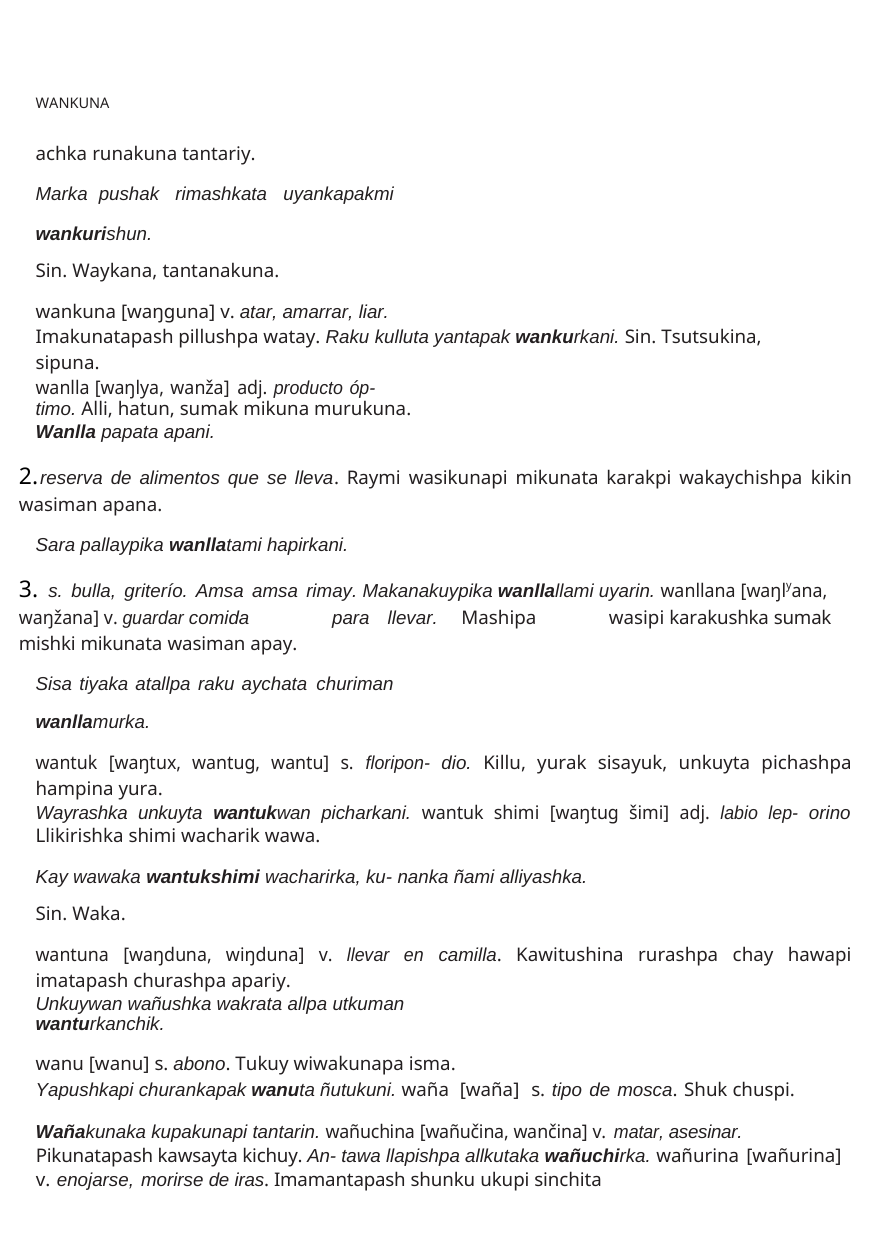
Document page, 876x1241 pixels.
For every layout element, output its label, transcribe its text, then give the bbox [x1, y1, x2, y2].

text Unkuywan wañushka wakrata allpa utkuman [35, 992, 856, 1014]
text wanlla [waŋlya, wanža] adj. producto óp- [35, 376, 856, 399]
text wankurishun. [35, 222, 856, 244]
text wanllamurka. [35, 712, 856, 733]
list reserva de alimentos que se lleva. Raymi wasikunapi mikunata karakpi wakaychishpa kikin wasiman apana. [19, 459, 852, 517]
text Marka pushak rimashkata uyankapakmi [35, 183, 856, 205]
text Yapushkapi churankapak wanuta ñutukuni. waña [waña] s. tipo de mosca. Shuk chuspi. [35, 1078, 852, 1101]
text Sin. Waykana, tantanakuna. [35, 261, 856, 282]
text achka runakuna tantariy. [35, 140, 856, 166]
text timo. Alli, hatun, sumak mikuna murukuna. [35, 399, 856, 420]
text wanturkanchik. [35, 1014, 856, 1035]
text Imakunatapash pillushpa watay. Raku kulluta yantapak wankurkani. Sin. Tsutsukina, sipuna. [35, 324, 791, 375]
text Sin. Waka. [35, 904, 856, 925]
text Wayrashka unkuyta wantukwan picharkani. wantuk shimi [waŋtug šimi] adj. labio lep- orino Llikirishka shimi wacharik wawa. [35, 801, 852, 848]
text wanu [wanu] s. abono. Tukuy wiwakunapa isma. [35, 1051, 852, 1076]
text WANKUNA [35, 93, 856, 113]
text wantuna [waŋduna, wiŋduna] v. llevar en camilla. Kawitushina rurashpa chay hawapi imatapash churashpa apariy. [35, 941, 852, 992]
text wankuna [waŋguna] v. atar, amarrar, liar. [35, 299, 856, 324]
text Wañakunaka kupakunapi tantarin. wañuchina [wañučina, wančina] v. matar, asesinar. Pikunatapash kawsayta kichuy. An- tawa llapishpa allkutaka wañuchirka. wañurina [wañurina] v. enojarse, morirse de iras. Imamantapash shunku ukupi sinchita [35, 1119, 854, 1192]
text wantuk [waŋtux, wantug, wantu] s. floripon- dio. Killu, yurak sisayuk, unkuyta pichashpa hampina yura. [35, 749, 852, 800]
text Kay wawaka wantukshimi wacharirka, ku- nanka ñami alliyashka. [35, 866, 852, 887]
text Wanlla papata apani. [35, 420, 856, 442]
text Sara pallaypika wanllatami hapirkani. [35, 534, 856, 556]
text Sisa tiyaka atallpa raku aychata churiman [35, 673, 856, 694]
list s. bulla, griterío. Amsa amsa rimay. Makanakuypika wanllallami uyarin. wanllana [waŋlyana, waŋžana] v. guardar comida para llevar. Mashipa wasipi karakushka sumak mishki mikunata wasiman apay. [19, 573, 852, 656]
